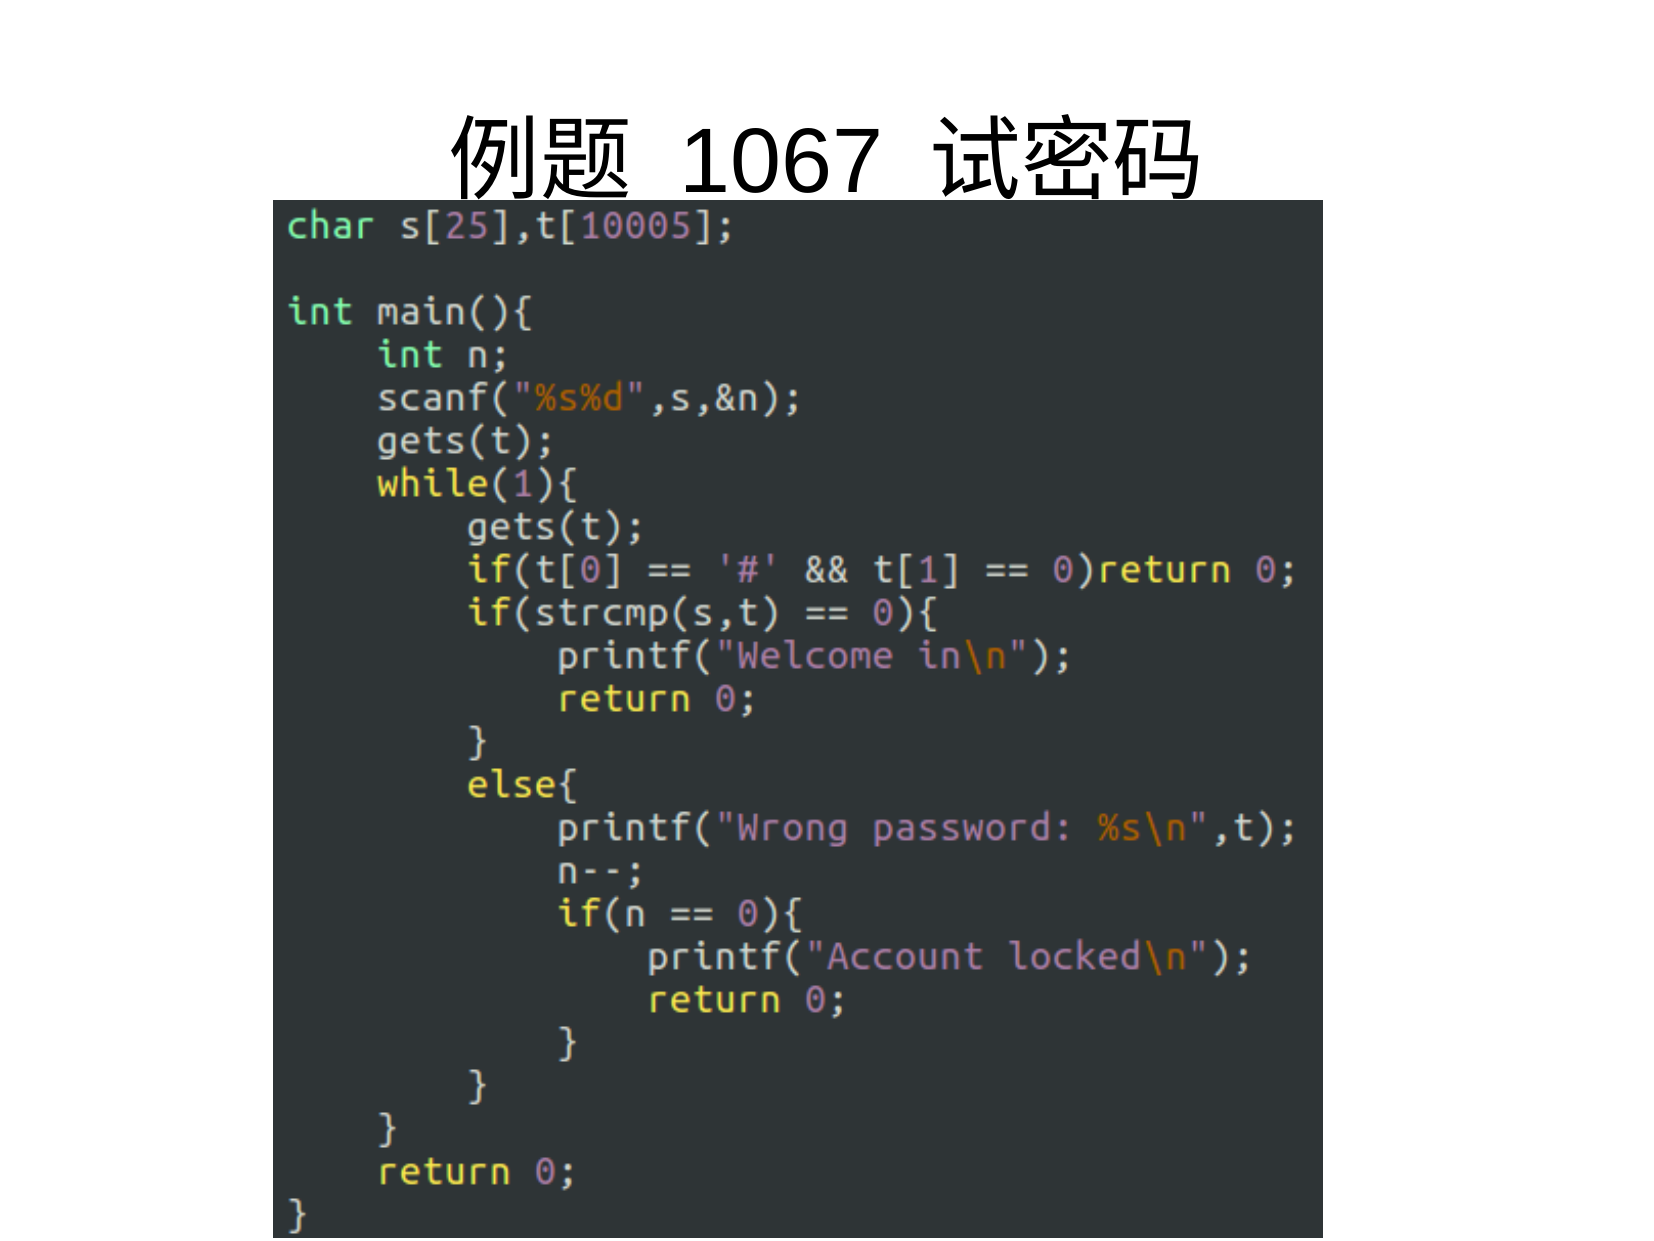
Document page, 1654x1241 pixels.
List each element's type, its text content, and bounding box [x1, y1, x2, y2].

picture [273, 200, 1323, 1239]
title 例题 1067 试密码 [82, 49, 1571, 257]
